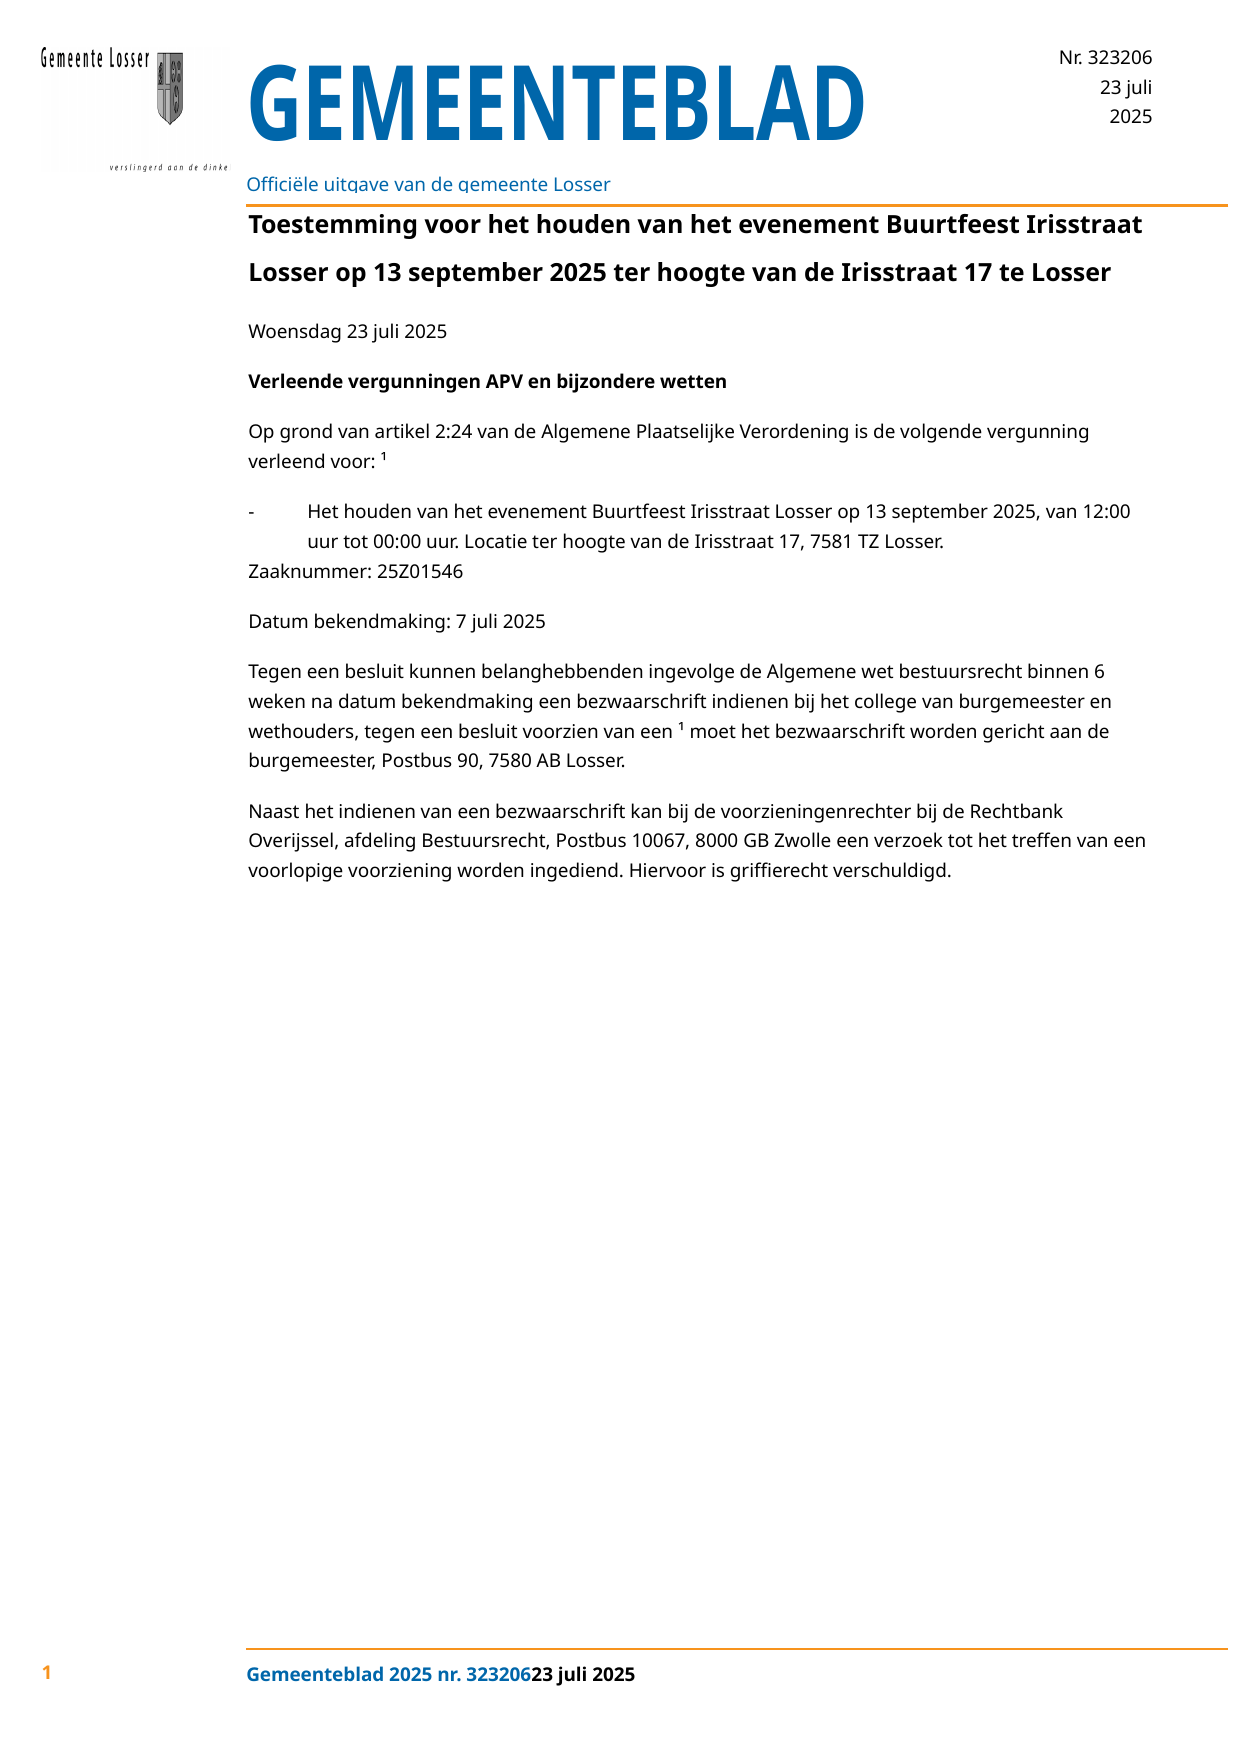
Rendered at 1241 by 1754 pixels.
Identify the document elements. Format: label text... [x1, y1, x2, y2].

text Woensdag 23 juli 2025 [248, 318, 1152, 344]
text Tegen een besluit kunnen belanghebbenden ingevolge de Algemene wet bestuursrecht binnen 6 weken na datum bekendmaking een bezwaarschrift indienen bij het college van burgemeester en wethouders, tegen een besluit voorzien van een ¹ moet het bezwaarschrift worden gericht aan de burgemeester, Postbus 90, 7580 AB Losser. [248, 659, 1152, 773]
text Toestemming voor het houden van het evenement Buurtfeest Irisstraat Losser op 13 september 2025 ter hoogte van de Irisstraat 17 te Losser [248, 207, 1152, 288]
text Op grond van artikel 2:24 van de Algemene Plaatselijke Verordening is de volgende vergunning verleend voor: ¹ [248, 419, 1152, 474]
text Datum bekendmaking: 7 juli 2025 [248, 608, 1152, 634]
text Verleende vergunningen APV en bijzondere wetten [248, 368, 1152, 394]
text Zaaknummer: 25Z01546 [248, 558, 1152, 584]
list Het houden van het evenement Buurtfeest Irisstraat Losser op 13 september 2025, van 12:00 uur tot 00:00 uur. Locatie ter hoogte van de Irisstraat 17, 7581 TZ Losser. [248, 499, 1152, 554]
picture [41, 47, 231, 172]
text Naast het indienen van een bezwaarschrift kan bij de voorzieningenrechter bij de Rechtbank Overijssel, afdeling Bestuursrecht, Postbus 10067, 8000 GB Zwolle een verzoek tot het treffen van een voorlopige voorziening worden ingediend. Hiervoor is griffierecht verschuldigd. [248, 798, 1152, 883]
